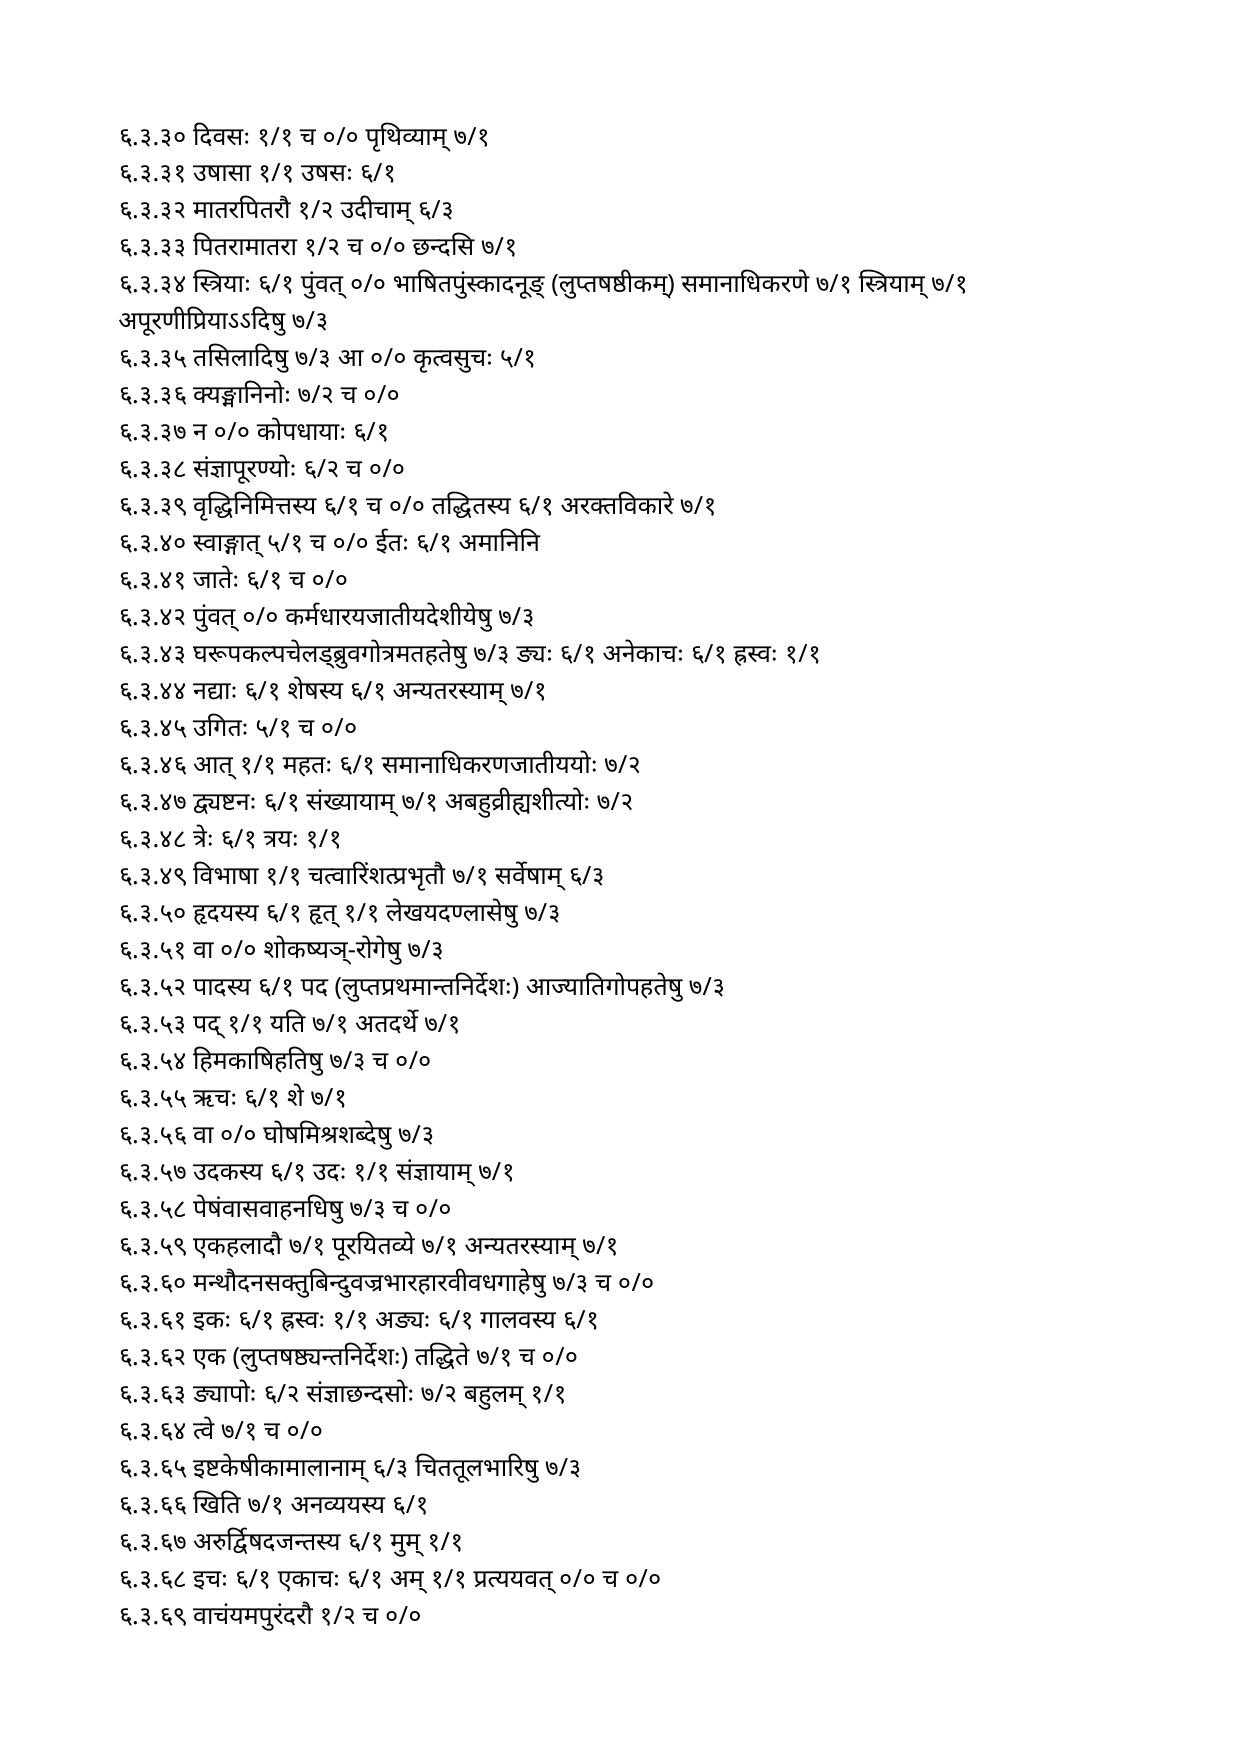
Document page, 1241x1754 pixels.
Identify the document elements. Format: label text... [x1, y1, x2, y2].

text ६.३.३५ तसिलादिषु ७/३ आ ०/० कृत्वसुचः ५/१ [118, 340, 1122, 377]
text ६.३.६८ इचः ६/१ एकाचः ६/१ अम् १/१ प्रत्ययवत् ०/० च ०/० [118, 1560, 1122, 1597]
text ६.३.६७ अरुर्द्विषदजन्तस्य ६/१ मुम् १/१ [118, 1523, 1122, 1560]
text ६.३.६२ एक (लुप्तषष्ठ्यन्तनिर्देशः) तद्धिते ७/१ च ०/० [118, 1338, 1122, 1375]
text ६.३.४६ आत् १/१ महतः ६/१ समानाधिकरणजातीययोः ७/२ [118, 747, 1122, 784]
text ६.३.५८ पेषंवासवाहनधिषु ७/३ च ०/० [118, 1191, 1122, 1227]
text ६.३.५१ वा ०/० शोकष्यञ्-रोगेषु ७/३ [118, 932, 1122, 969]
text ६.३.५७ उदकस्य ६/१ उदः १/१ संज्ञायाम् ७/१ [118, 1153, 1122, 1191]
text ६.३.६४ त्वे ७/१ च ०/० [118, 1412, 1122, 1449]
text ६.३.५९ एकहलादौ ७/१ पूरयितव्ये ७/१ अन्यतरस्याम् ७/१ [118, 1227, 1122, 1264]
text ६.३.३० दिवसः १/१ च ०/० पृथिव्याम् ७/१ [118, 118, 1122, 155]
text ६.३.४९ विभाषा १/१ चत्वारिंशत्प्रभृतौ ७/१ सर्वेषाम् ६/३ [118, 858, 1122, 895]
text ६.३.६६ खिति ७/१ अनव्ययस्य ६/१ [118, 1486, 1122, 1523]
text ६.३.५३ पद् १/१ यति ७/१ अतदर्थे ७/१ [118, 1006, 1122, 1043]
text ६.३.४८ त्रेः ६/१ त्रयः १/१ [118, 821, 1122, 858]
text ६.३.५० हृदयस्य ६/१ हृत् १/१ लेखयदण्लासेषु ७/३ [118, 895, 1122, 932]
text ६.३.४३ घरूपकल्पचेलड्ब्रुवगोत्रमतहतेषु ७/३ ङ्यः ६/१ अनेकाचः ६/१ ह्रस्वः १/१ [118, 636, 1122, 673]
text ६.३.३४ स्त्रियाः ६/१ पुंवत् ०/० भाषितपुंस्कादनूङ् (लुप्तषष्ठीकम्) समानाधिकरणे ७/१ स्त्रियाम् ७/१ अपूरणीप्रियाऽऽदिषु ७/३ [118, 266, 1122, 340]
text ६.३.३२ मातरपितरौ १/२ उदीचाम् ६/३ [118, 192, 1122, 229]
text ६.३.४२ पुंवत् ०/० कर्मधारयजातीयदेशीयेषु ७/३ [118, 599, 1122, 636]
text ६.३.६१ इकः ६/१ ह्रस्वः १/१ अङ्यः ६/१ गालवस्य ६/१ [118, 1301, 1122, 1338]
text ६.३.३६ क्यङ्मानिनोः ७/२ च ०/० [118, 377, 1122, 414]
text ६.३.५६ वा ०/० घोषमिश्रशब्देषु ७/३ [118, 1117, 1122, 1153]
text ६.३.३८ संज्ञापूरण्योः ६/२ च ०/० [118, 451, 1122, 488]
text ६.३.४४ नद्याः ६/१ शेषस्य ६/१ अन्यतरस्याम् ७/१ [118, 673, 1122, 710]
text ६.३.५५ ऋचः ६/१ शे ७/१ [118, 1079, 1122, 1117]
text ६.३.३७ न ०/० कोपधायाः ६/१ [118, 414, 1122, 451]
text ६.३.६९ वाचंयमपुरंदरौ १/२ च ०/० [118, 1597, 1122, 1634]
text ६.३.४० स्वाङ्गात् ५/१ च ०/० ईतः ६/१ अमानिनि [118, 525, 1122, 562]
text ६.३.४१ जातेः ६/१ च ०/० [118, 562, 1122, 599]
text ६.३.६० मन्थौदनसक्तुबिन्दुवज्रभारहारवीवधगाहेषु ७/३ च ०/० [118, 1264, 1122, 1301]
text ६.३.४७ द्‍व्यष्टनः ६/१ संख्यायाम् ७/१ अबहुव्रीह्यशीत्योः ७/२ [118, 784, 1122, 821]
text ६.३.५२ पादस्य ६/१ पद (लुप्तप्रथमान्तनिर्देशः) आज्यातिगोपहतेषु ७/३ [118, 969, 1122, 1006]
text ६.३.३९ वृद्धिनिमित्तस्य ६/१ च ०/० तद्धितस्य ६/१ अरक्तविकारे ७/१ [118, 488, 1122, 525]
text ६.३.६३ ङ्यापोः ६/२ संज्ञाछन्दसोः ७/२ बहुलम् १/१ [118, 1375, 1122, 1412]
text ६.३.६५ इष्टकेषीकामालानाम् ६/३ चिततूलभारिषु ७/३ [118, 1449, 1122, 1486]
text ६.३.३३ पितरामातरा १/२ च ०/० छन्दसि ७/१ [118, 229, 1122, 266]
text ६.३.४५ उगितः ५/१ च ०/० [118, 710, 1122, 747]
text ६.३.३१ उषासा १/१ उषसः ६/१ [118, 155, 1122, 192]
text ६.३.५४ हिमकाषिहतिषु ७/३ च ०/० [118, 1043, 1122, 1079]
